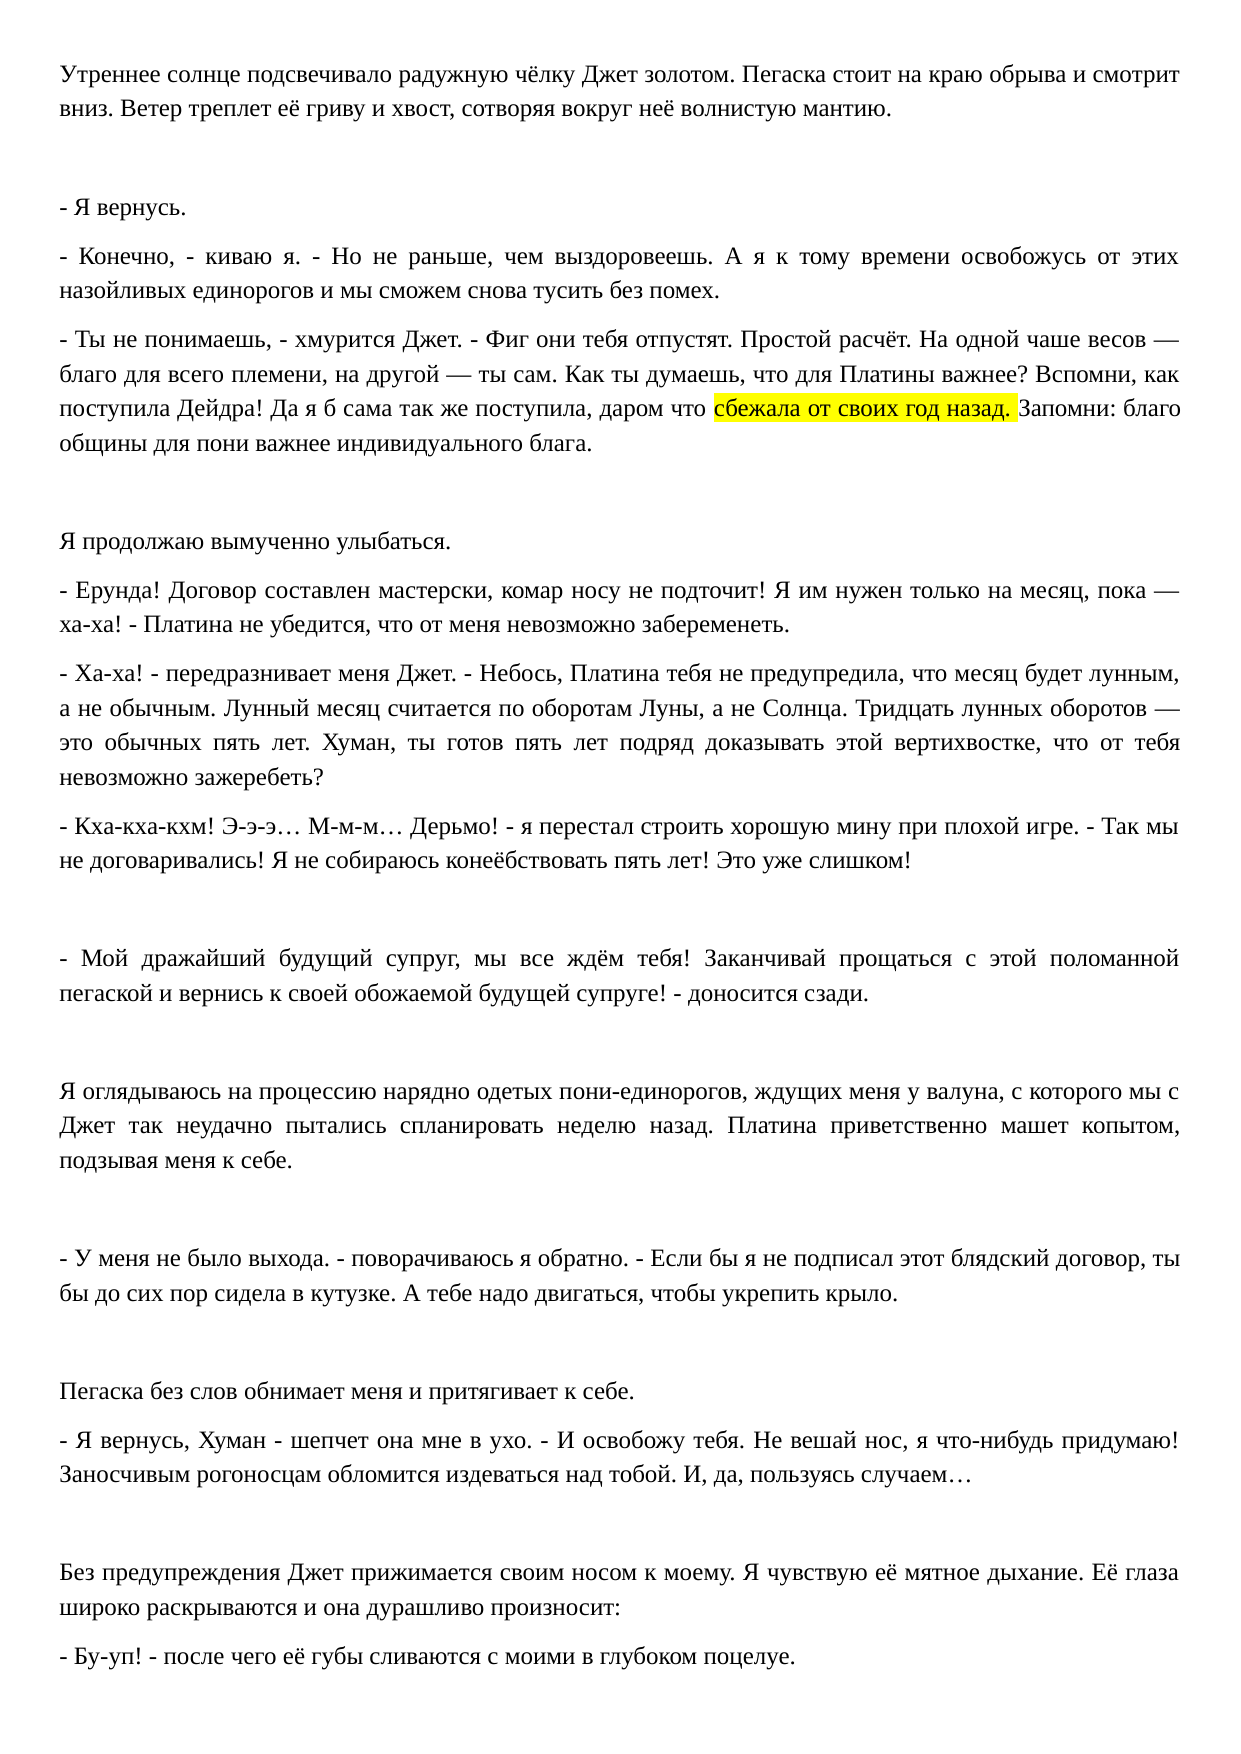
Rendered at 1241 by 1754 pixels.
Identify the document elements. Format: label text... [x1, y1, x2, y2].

text - Ерунда! Договор составлен мастерски, комар носу не подточит! Я им нужен только на месяц, пока — ха-ха! - Платина не убедится, что от меня невозможно забеременеть. [59, 575, 1181, 638]
text Пегаска без слов обнимает меня и притягивает к себе. [59, 1376, 1181, 1404]
text - Ха-ха! - передразнивает меня Джет. - Небось, Платина тебя не предупредила, что месяц будет лунным, а не обычным. Лунный месяц считается по оборотам Луны, а не Солнца. Тридцать лунных оборотов — это обычных пять лет. Хуман, ты готов пять лет подряд доказывать этой вертихвостке, что от тебя невозможно зажеребеть? [59, 658, 1181, 791]
text - У меня не было выхода. - поворачиваюсь я обратно. - Если бы я не подписал этот блядский договор, ты бы до сих пор сидела в кутузке. А тебе надо двигаться, чтобы укрепить крыло. [59, 1243, 1181, 1306]
text - Конечно, - киваю я. - Но не раньше, чем выздоровеешь. А я к тому времени освобожусь от этих назойливых единорогов и мы сможем снова тусить без помех. [59, 241, 1181, 304]
text Я оглядываюсь на процессию нарядно одетых пони-единорогов, ждущих меня у валуна, с которого мы с Джет так неудачно пытались спланировать неделю назад. Платина приветственно машет копытом, подзывая меня к себе. [59, 1076, 1181, 1174]
text - Я вернусь. [59, 192, 1181, 220]
text - Мой дражайший будущий супруг, мы все ждём тебя! Заканчивай прощаться с этой поломанной пегаской и вернись к своей обожаемой будущей супруге! - доносится сзади. [59, 943, 1181, 1007]
text Утреннее солнце подсвечивало радужную чёлку Джет золотом. Пегаска стоит на краю обрыва и смотрит вниз. Ветер треплет её гриву и хвост, сотворяя вокруг неё волнистую мантию. [59, 59, 1181, 122]
text Без предупреждения Джет прижимается своим носом к моему. Я чувствую её мятное дыхание. Её глаза широко раскрываются и она дурашливо произносит: [59, 1557, 1181, 1621]
text - Кха-кха-кхм! Э-э-э… М-м-м… Дерьмо! - я перестал строить хорошую мину при плохой игре. - Так мы не договаривались! Я не собираюсь конеёбствовать пять лет! Это уже слишком! [59, 811, 1181, 874]
text - Ты не понимаешь, - хмурится Джет. - Фиг они тебя отпустят. Простой расчёт. На одной чаше весов — благо для всего племени, на другой — ты сам. Как ты думаешь, что для Платины важнее? Вспомни, как поступила Дейдра! Да я б сама так же поступила, даром что сбежала от своих год назад. Запомни: благо общины для пони важнее индивидуального блага. [59, 324, 1181, 456]
text - Бу-уп! - после чего её губы сливаются с моими в глубоком поцелуе. [59, 1641, 1181, 1670]
text Я продолжаю вымученно улыбаться. [59, 526, 1181, 554]
text - Я вернусь, Хуман - шепчет она мне в ухо. - И освобожу тебя. Не вешай нос, я что-нибудь придумаю! Заносчивым рогоносцам обломится издеваться над тобой. И, да, пользуясь случаем… [59, 1425, 1181, 1488]
